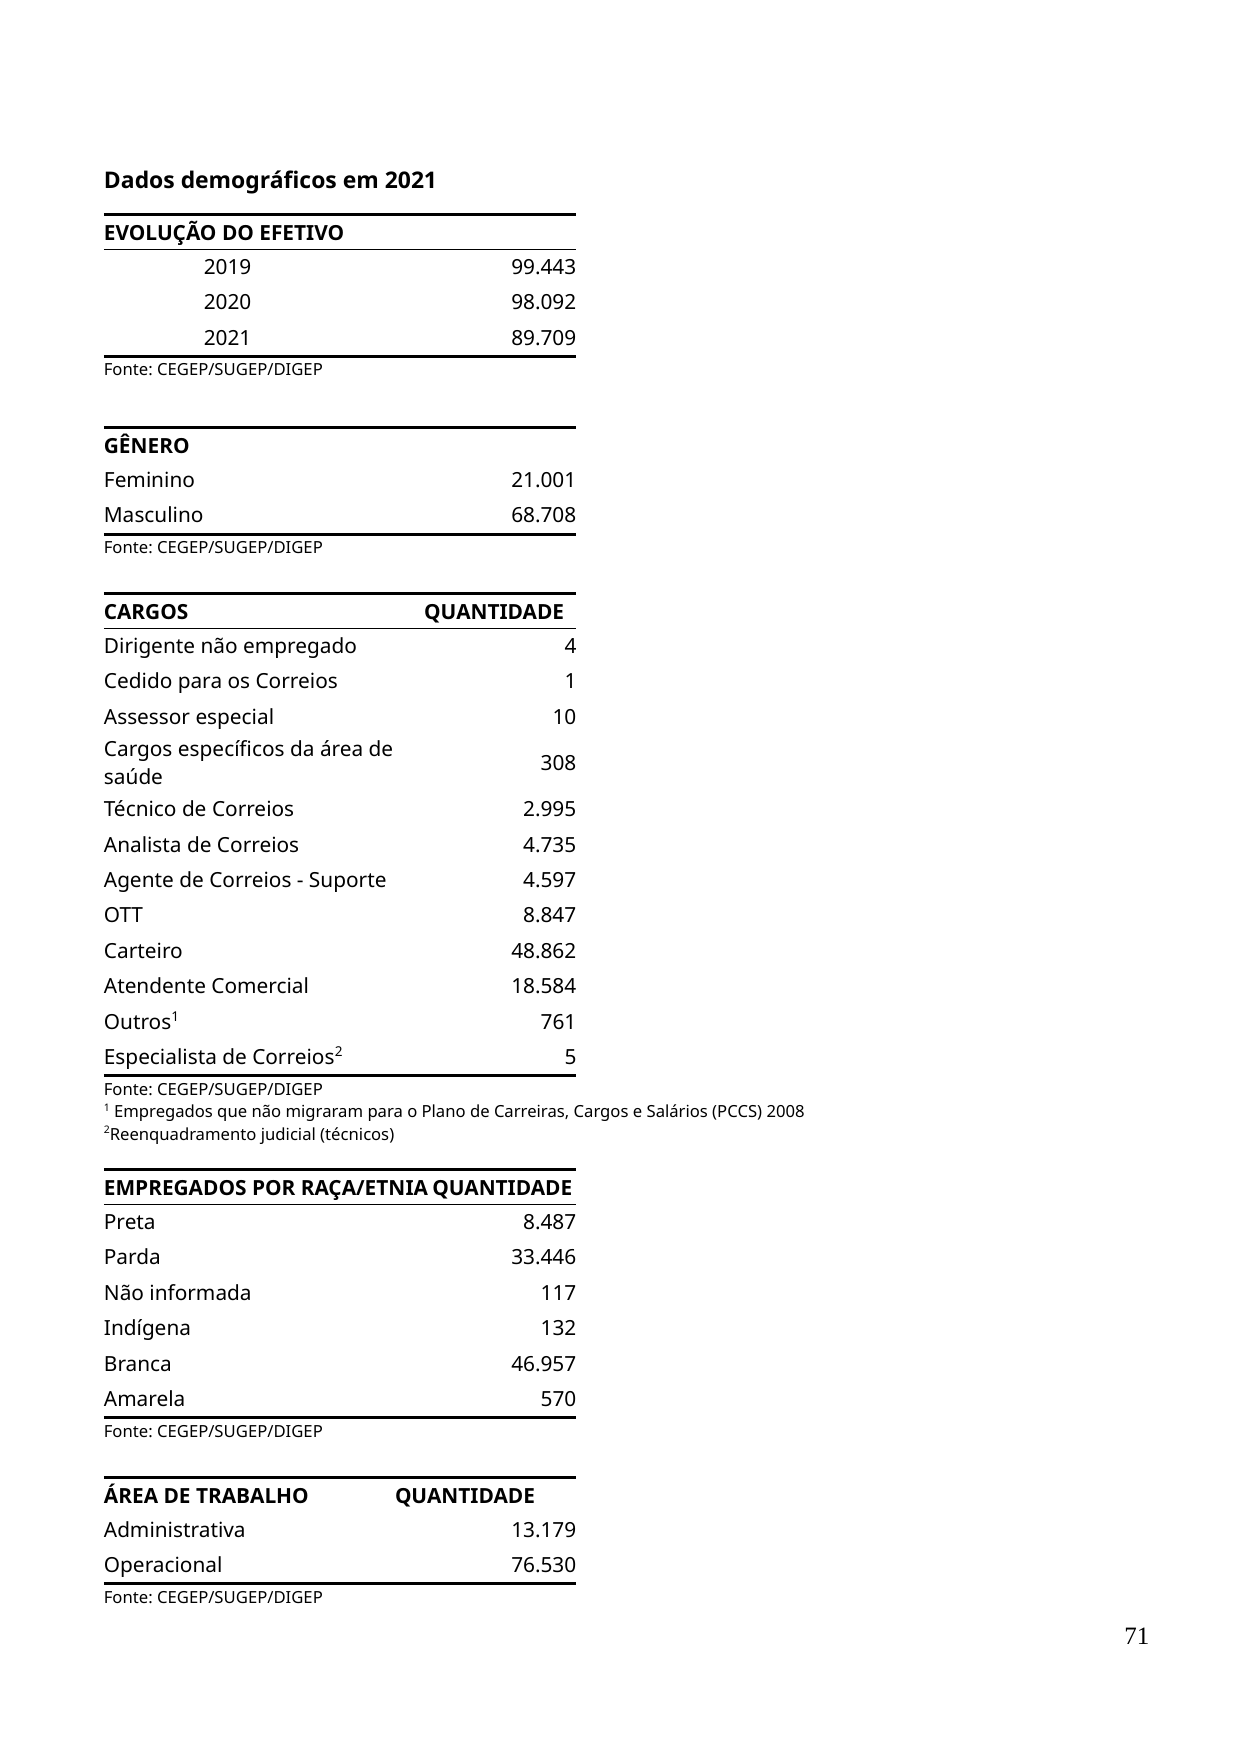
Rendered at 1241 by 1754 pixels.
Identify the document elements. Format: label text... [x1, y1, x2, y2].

table_cell Outros1 [104, 1003, 412, 1039]
table_cell 18.584 [412, 968, 576, 1003]
table_cell Não informada [104, 1274, 428, 1310]
table_cell Atendente Comercial [104, 968, 412, 1003]
table_cell 761 [412, 1003, 576, 1039]
table_cell 2.995 [412, 791, 576, 826]
subtitle Fonte: CEGEP/SUGEP/DIGEP [104, 1585, 1149, 1608]
table_cell Cedido para os Correios [104, 663, 412, 698]
table_cell Amarela [104, 1381, 428, 1416]
table_cell 99.443 [351, 250, 576, 284]
table_cell 5 [412, 1039, 576, 1074]
table_cell OTT [104, 897, 412, 932]
table_cell Agente de Correios - Suporte [104, 862, 412, 897]
table_header EMPREGADOS POR RAÇA/ETNIA [104, 1171, 428, 1203]
subtitle Fonte: CEGEP/SUGEP/DIGEP [104, 358, 1149, 381]
table_cell 1 [412, 663, 576, 698]
table_cell Analista de Correios [104, 826, 412, 862]
table_cell 132 [428, 1310, 576, 1345]
table_cell 2020 [104, 284, 351, 319]
table_cell Dirigente não empregado [104, 629, 412, 663]
table_cell 10 [412, 699, 576, 734]
table_cell Operacional [104, 1547, 353, 1582]
table_cell 4.597 [412, 862, 576, 897]
table_cell Branca [104, 1345, 428, 1381]
table_cell 76.530 [353, 1547, 576, 1582]
table_cell Especialista de Correios2 [104, 1039, 412, 1074]
table_cell Indígena [104, 1310, 428, 1345]
table_header QUANTIDADE [412, 595, 576, 628]
table_cell 89.709 [351, 320, 576, 355]
subtitle 2Reenquadramento judicial (técnicos) [104, 1123, 1149, 1145]
table_cell 21.001 [321, 462, 576, 497]
table_cell 2019 [104, 250, 351, 284]
table_header QUANTIDADE [428, 1171, 576, 1203]
table_cell Carteiro [104, 933, 412, 968]
table_cell 46.957 [428, 1345, 576, 1381]
table_header CARGOS [104, 595, 412, 628]
table_cell Masculino [104, 497, 321, 532]
table_header QUANTIDADE [353, 1479, 576, 1511]
table_cell Administrativa [104, 1511, 353, 1547]
table_cell Assessor especial [104, 699, 412, 734]
table_cell 8.847 [412, 897, 576, 932]
table_cell 308 [412, 734, 576, 791]
text Dados demográficos em 2021 [104, 164, 1149, 196]
table_cell 98.092 [351, 284, 576, 319]
table_header GÊNERO [104, 429, 576, 462]
text 1 Empregados que não migraram para o Plano de Carreiras, Cargos e Salários (PCCS) 2008 [104, 1100, 1149, 1123]
subtitle Fonte: CEGEP/SUGEP/DIGEP [104, 536, 1149, 558]
subtitle Fonte: CEGEP/SUGEP/DIGEP [104, 1077, 1149, 1100]
subtitle Fonte: CEGEP/SUGEP/DIGEP [104, 1419, 1149, 1442]
table_cell 13.179 [353, 1511, 576, 1547]
table_cell 4 [412, 629, 576, 663]
table_cell 117 [428, 1274, 576, 1310]
table_cell Preta [104, 1205, 428, 1239]
table_cell 2021 [104, 320, 351, 355]
table_cell 8.487 [428, 1205, 576, 1239]
table_cell Técnico de Correios [104, 791, 412, 826]
table_cell Parda [104, 1239, 428, 1274]
table_header ÁREA DE TRABALHO [104, 1479, 353, 1511]
table_cell 33.446 [428, 1239, 576, 1274]
table_cell 4.735 [412, 826, 576, 862]
table_cell 68.708 [321, 497, 576, 532]
table_cell Cargos específicos da área de saúde [104, 734, 412, 791]
table_header EVOLUÇÃO DO EFETIVO [104, 216, 576, 249]
table_cell Feminino [104, 462, 321, 497]
table_cell 570 [428, 1381, 576, 1416]
table_cell 48.862 [412, 933, 576, 968]
